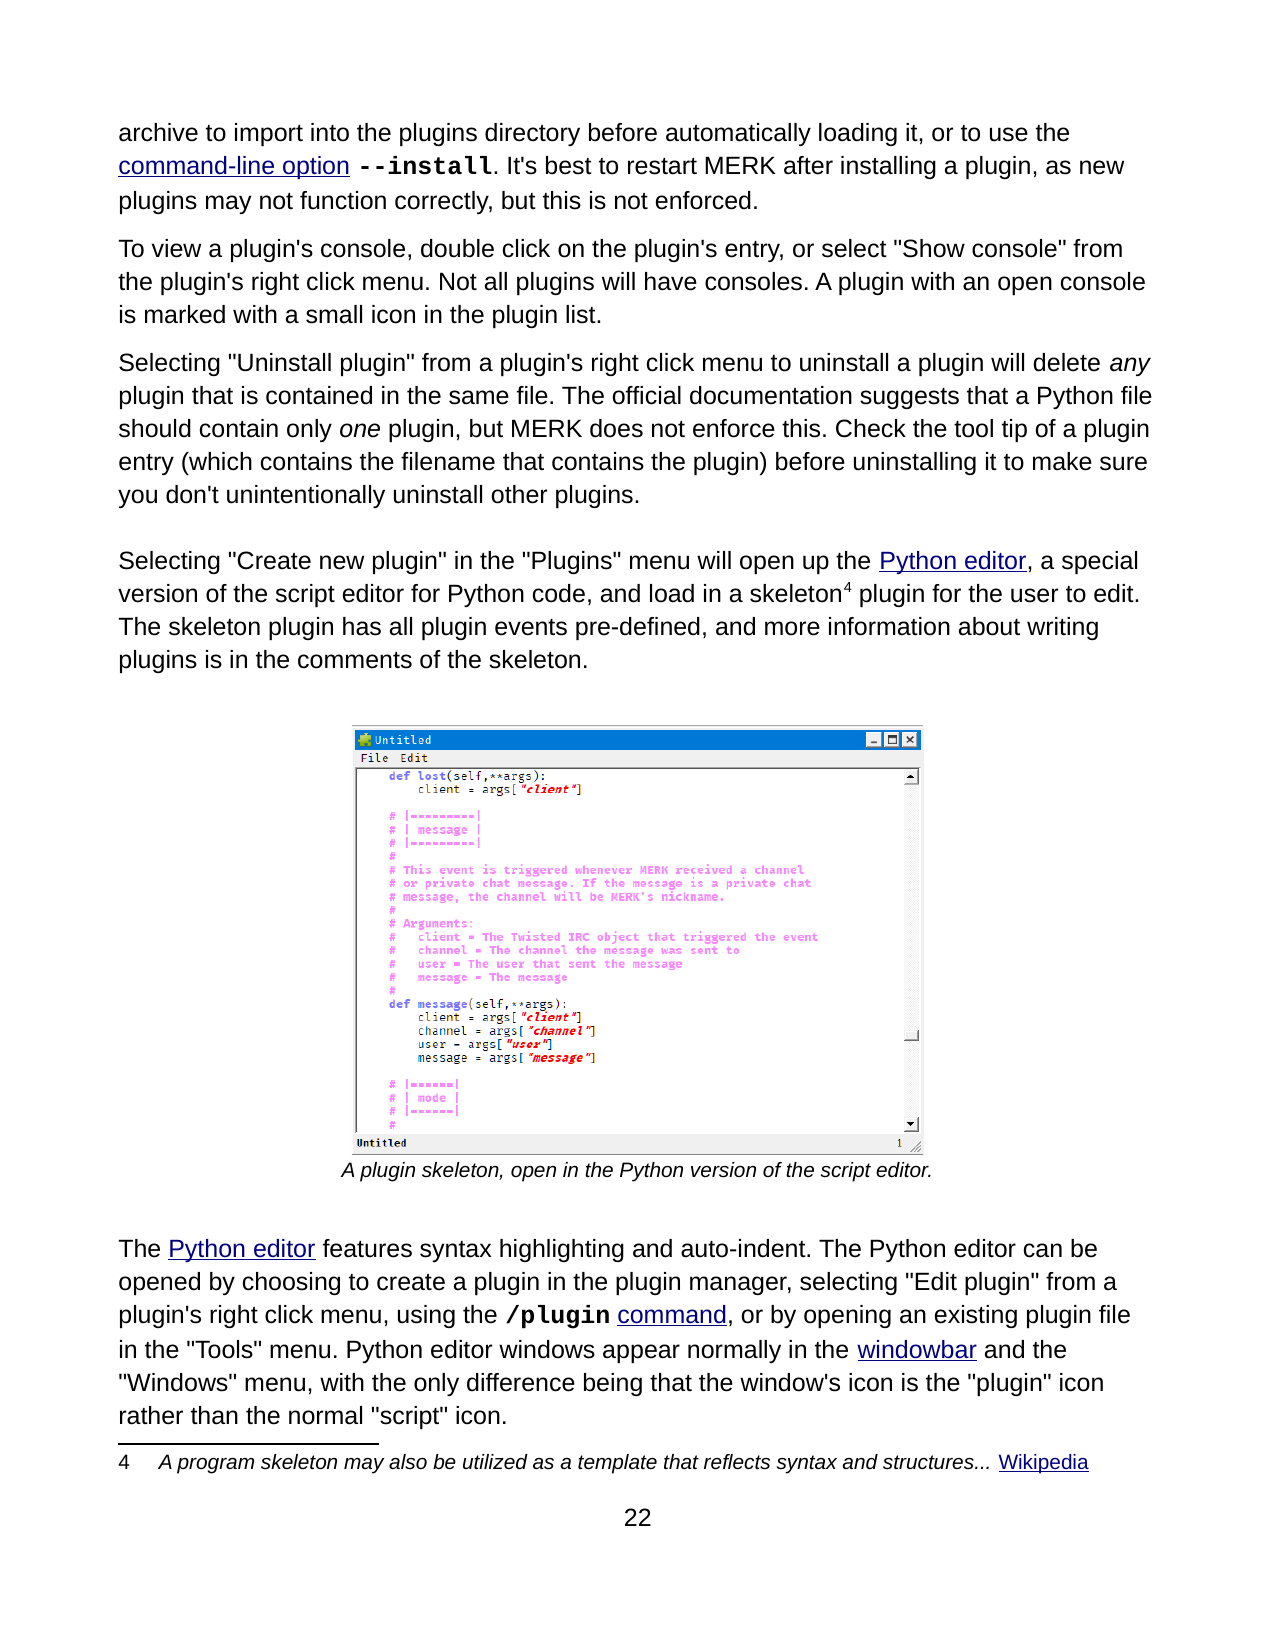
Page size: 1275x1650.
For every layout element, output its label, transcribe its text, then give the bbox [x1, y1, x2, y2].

text A plugin skeleton, open in the Python version of the script editor. [118, 1155, 1157, 1215]
text archive to import into the plugins directory before automatically loading it, or to use the command-line option --install. It's best to restart MERK after installing a plugin, as new plugins may not function correctly, but this is not enforced. [118, 118, 1157, 215]
picture [351, 725, 924, 1155]
text Selecting "Uninstall plugin" from a plugin's right click menu to uninstall a plugin will delete any plugin that is contained in the same file. The official documentation suggests that a Python file should contain only one plugin, but MERK does not enforce this. Check the tool tip of a plugin entry (which contains the filename that contains the plugin) before uninstalling it to make sure you don't unintentionally uninstall other plugins. Selecting "Create new plugin" in the "Plugins" menu will open up the Python editor, a special version of the script editor for Python code, and load in a skeleton plugin for the user to edit. The skeleton plugin has all plugin events pre-defined, and more information about writing plugins is in the comments of the skeleton. [118, 348, 1157, 707]
text To view a plugin's console, double click on the plugin's entry, or select "Show console" from the plugin's right click menu. Not all plugins will have consoles. A plugin with an open console is marked with a small icon in the plugin list. [118, 234, 1157, 329]
text The Python editor features syntax highlighting and auto-indent. The Python editor can be opened by choosing to create a plugin in the plugin manager, selecting "Edit plugin" from a plugin's right click menu, using the /plugin command, or by opening an existing plugin file in the "Tools" menu. Python editor windows appear normally in the windowbar and the "Windows" menu, with the only difference being that the window's icon is the "plugin" icon rather than the normal "script" icon. [118, 1234, 1157, 1430]
text A program skeleton may also be utilized as a template that reflects syntax and structures... Wikipedia [118, 1450, 1157, 1474]
